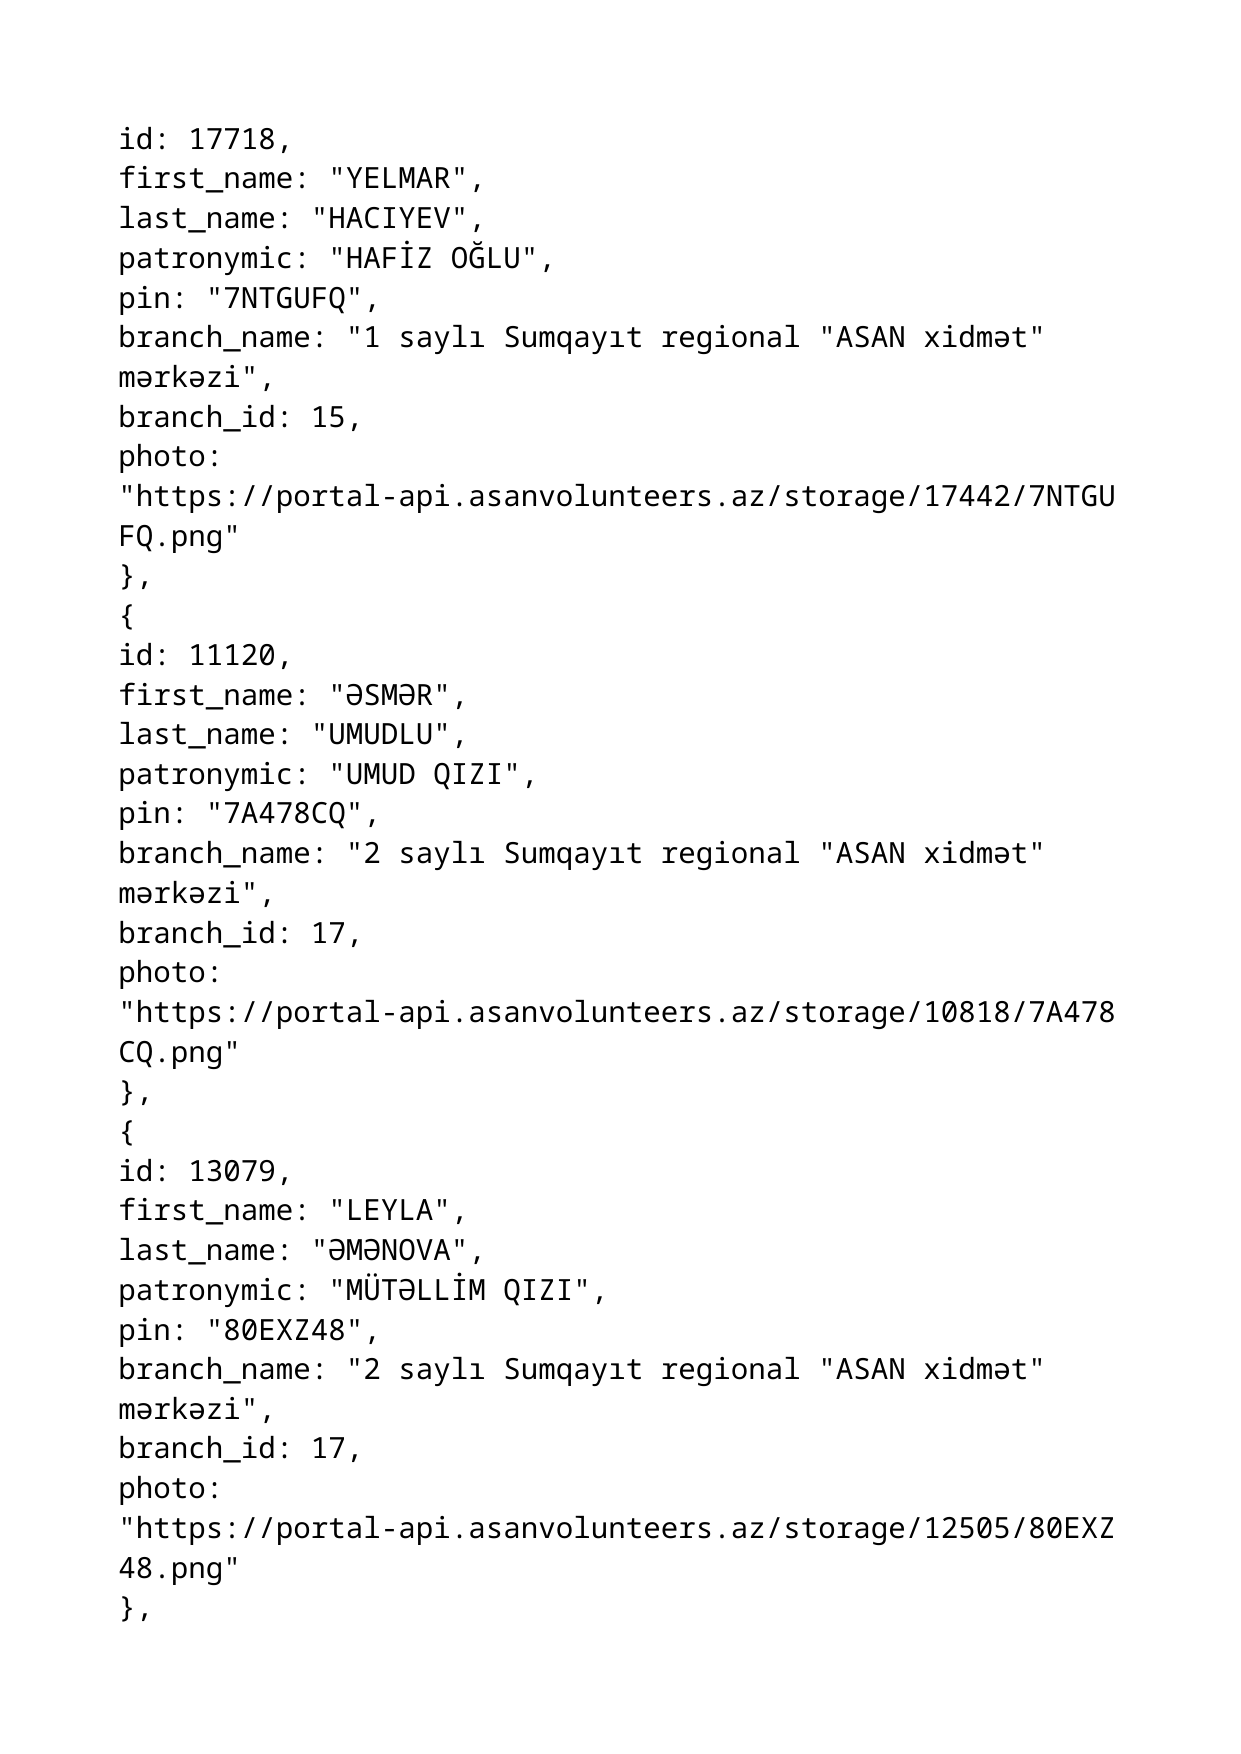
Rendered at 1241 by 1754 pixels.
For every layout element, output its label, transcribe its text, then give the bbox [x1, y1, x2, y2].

text first_name: "ƏSMƏR", [118, 674, 1122, 713]
text branch_id: 15, [118, 396, 1122, 436]
text last_name: "UMUDLU", [118, 713, 1122, 753]
text }, [118, 555, 1122, 594]
text branch_id: 17, [118, 1428, 1122, 1467]
text pin: "7NTGUFQ", [118, 277, 1122, 317]
text photo: "https://portal-api.asanvolunteers.az/storage/10818/7A478CQ.png" [118, 952, 1122, 1071]
text id: 13079, [118, 1150, 1122, 1190]
text branch_id: 17, [118, 912, 1122, 952]
text { [118, 594, 1122, 634]
text id: 11120, [118, 634, 1122, 674]
text branch_name: "1 saylı Sumqayıt regional "ASAN xidmət" mərkəzi", [118, 317, 1122, 396]
text branch_name: "2 saylı Sumqayıt regional "ASAN xidmət" mərkəzi", [118, 832, 1122, 912]
text first_name: "LEYLA", [118, 1190, 1122, 1229]
text pin: "80EXZ48", [118, 1309, 1122, 1348]
text pin: "7A478CQ", [118, 793, 1122, 832]
text }, [118, 1071, 1122, 1110]
text photo: "https://portal-api.asanvolunteers.az/storage/12505/80EXZ48.png" [118, 1467, 1122, 1587]
text photo: "https://portal-api.asanvolunteers.az/storage/17442/7NTGUFQ.png" [118, 436, 1122, 555]
text patronymic: "UMUD QIZI", [118, 753, 1122, 793]
text { [118, 1110, 1122, 1150]
text patronymic: "MÜTƏLLİM QIZI", [118, 1269, 1122, 1309]
text branch_name: "2 saylı Sumqayıt regional "ASAN xidmət" mərkəzi", [118, 1348, 1122, 1428]
text }, [118, 1587, 1122, 1626]
text last_name: "HACIYEV", [118, 197, 1122, 237]
text id: 17718, [118, 118, 1122, 158]
text last_name: "ƏMƏNOVA", [118, 1229, 1122, 1269]
text first_name: "YELMAR", [118, 158, 1122, 197]
text patronymic: "HAFİZ OĞLU", [118, 237, 1122, 277]
